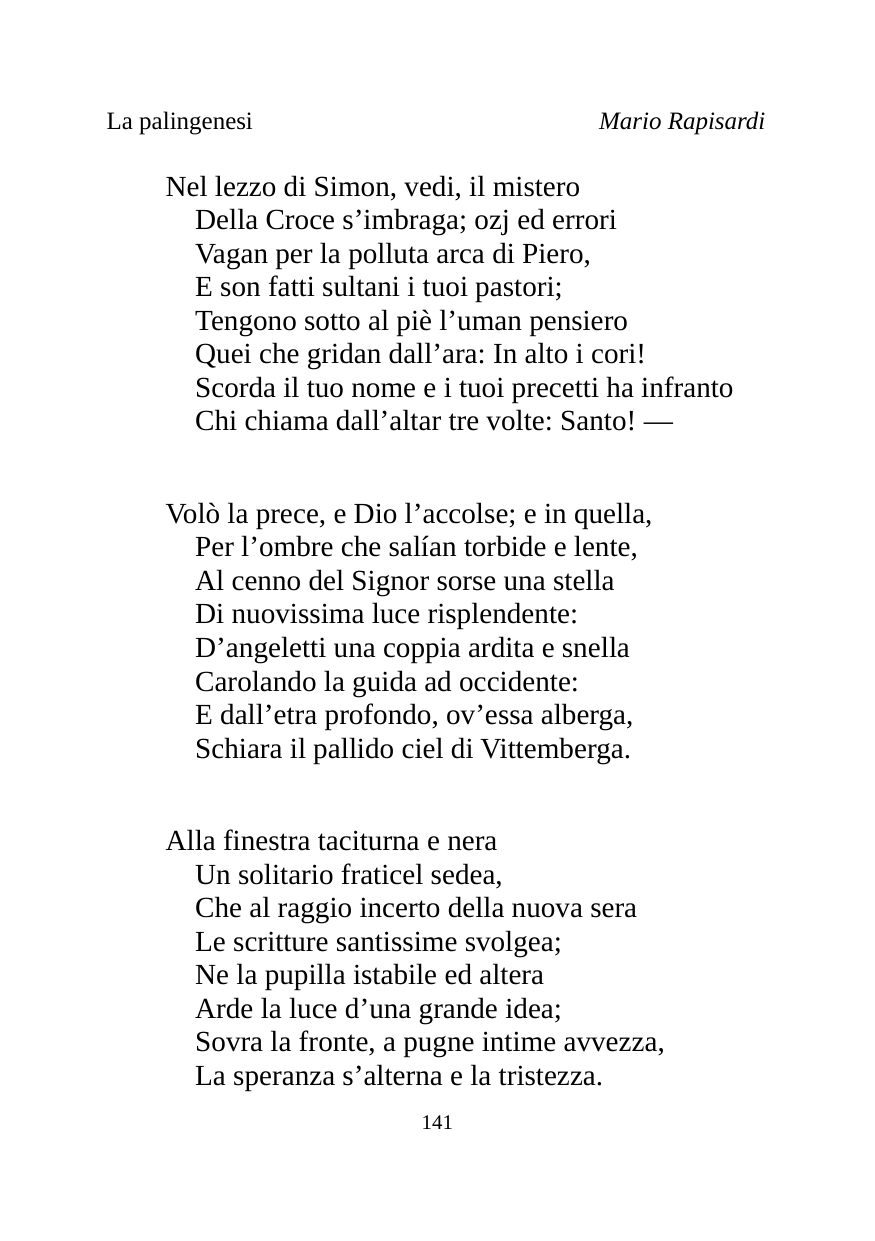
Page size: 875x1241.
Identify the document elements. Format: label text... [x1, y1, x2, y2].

text Volò la prece, e Dio l’accolse; e in quella, Per l’ombre che salían torbide e lente, Al cenno del Signor sorse una stella Di nuovissima luce risplendente: D’angeletti una coppia ardita e snella Carolando la guida ad occidente: E dall’etra profondo, ov’essa alberga, Schiara il pallido ciel di Vittemberga. [165, 496, 768, 764]
text Alla finestra taciturna e nera Un solitario fraticel sedea, Che al raggio incerto della nuova sera Le scritture santissime svolgea; Ne la pupilla istabile ed altera Arde la luce d’una grande idea; Sovra la fronte, a pugne intime avvezza, La speranza s’alterna e la tristezza. [165, 823, 768, 1092]
text Nel lezzo di Simon, vedi, il mistero Della Croce s’imbraga; ozj ed errori Vagan per la polluta arca di Piero, E son fatti sultani i tuoi pastori; Tengono sotto al piè l’uman pensiero Quei che gridan dall’ara: In alto i cori! Scorda il tuo nome e i tuoi precetti ha infranto Chi chiama dall’altar tre volte: Santo! — [165, 169, 768, 437]
